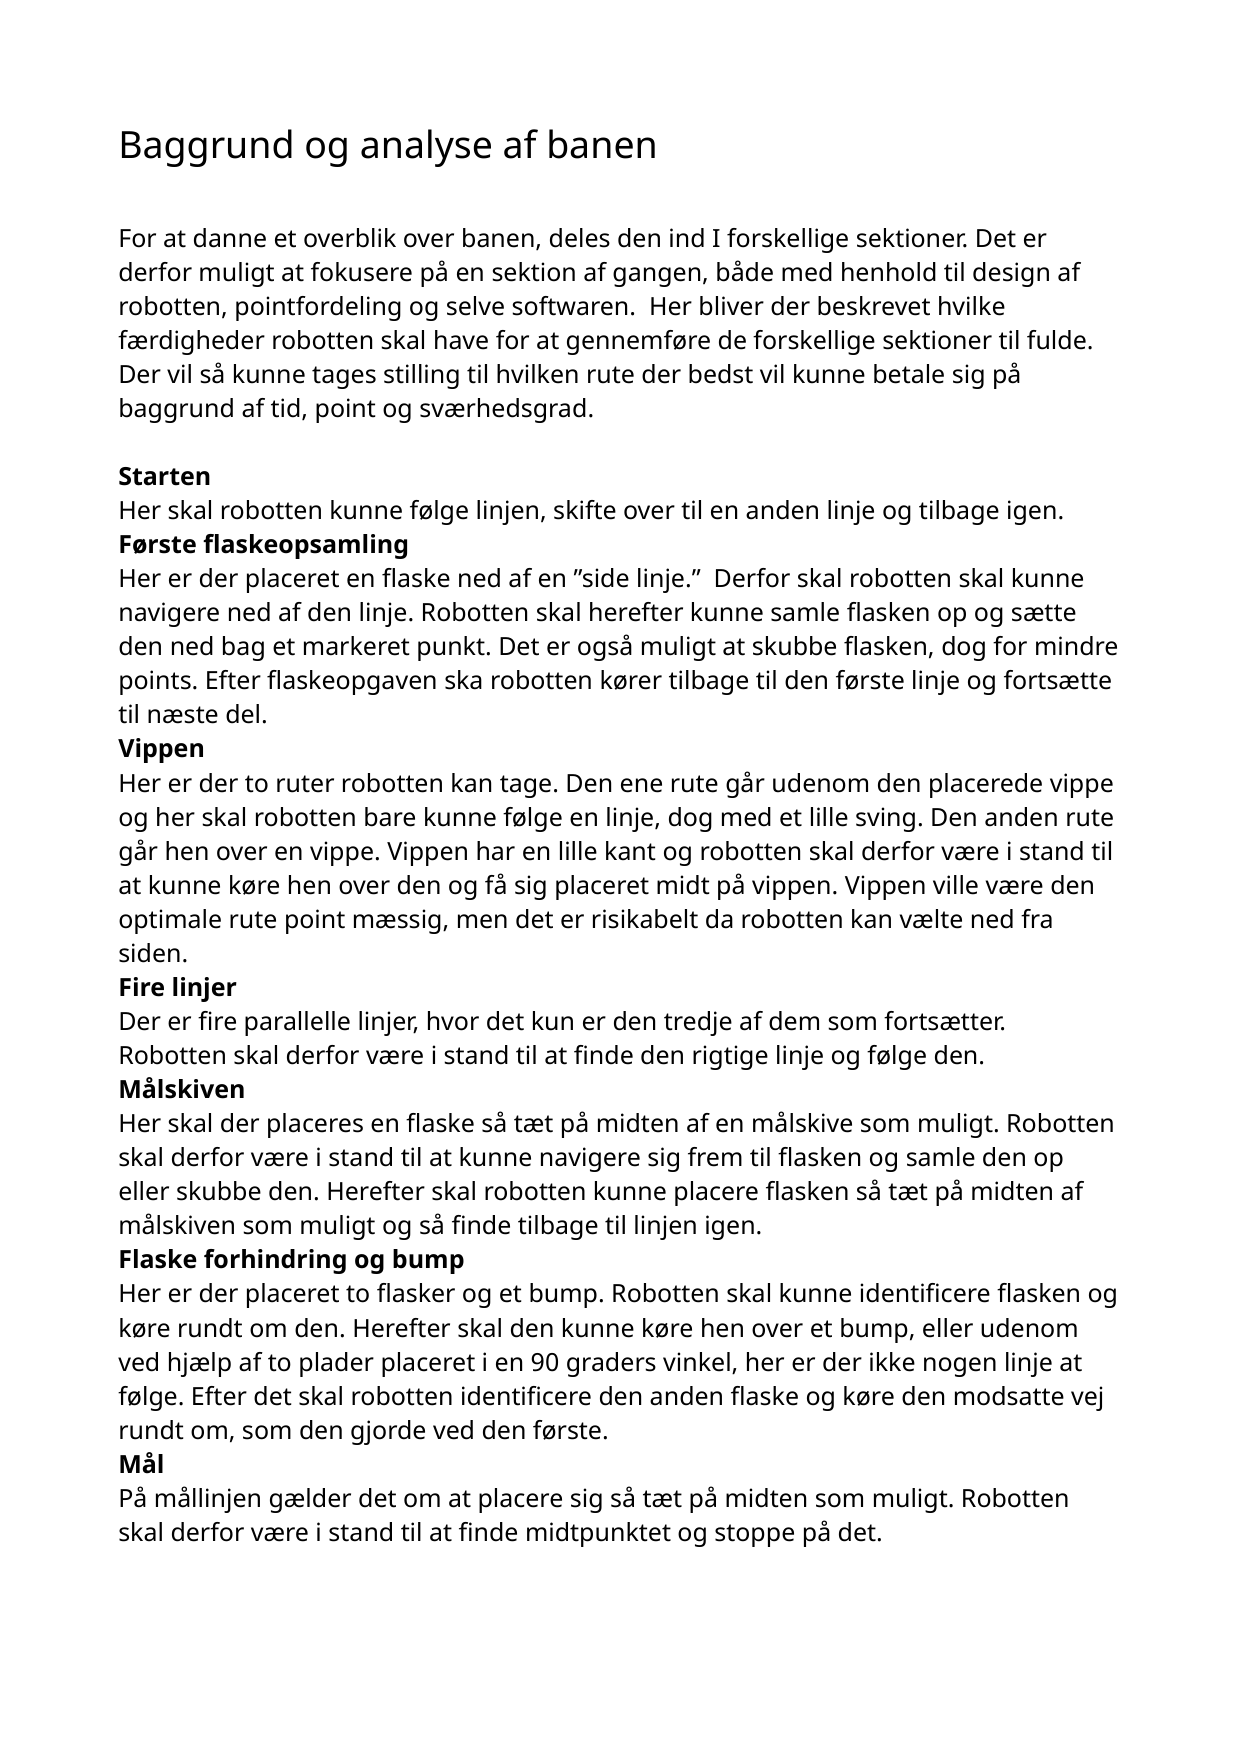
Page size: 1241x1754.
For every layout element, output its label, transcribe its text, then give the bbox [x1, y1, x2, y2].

text Der er fire parallelle linjer, hvor det kun er den tredje af dem som fortsætter. Robotten skal derfor være i stand til at finde den rigtige linje og følge den. [118, 1004, 1122, 1072]
text For at danne et overblik over banen, deles den ind I forskellige sektioner. Det er derfor muligt at fokusere på en sektion af gangen, både med henhold til design af robotten, pointfordeling og selve softwaren. Her bliver der beskrevet hvilke færdigheder robotten skal have for at gennemføre de forskellige sektioner til fulde. Der vil så kunne tages stilling til hvilken rute der bedst vil kunne betale sig på baggrund af tid, point og sværhedsgrad. [118, 220, 1122, 424]
text Her skal der placeres en flaske så tæt på midten af en målskive som muligt. Robotten skal derfor være i stand til at kunne navigere sig frem til flasken og samle den op eller skubbe den. Herefter skal robotten kunne placere flasken så tæt på midten af målskiven som muligt og så finde tilbage til linjen igen. [118, 1106, 1122, 1242]
text Flaske forhindring og bump [118, 1242, 1122, 1276]
text Målskiven [118, 1072, 1122, 1106]
text Her er der to ruter robotten kan tage. Den ene rute går udenom den placerede vippe og her skal robotten bare kunne følge en linje, dog med et lille sving. Den anden rute går hen over en vippe. Vippen har en lille kant og robotten skal derfor være i stand til at kunne køre hen over den og få sig placeret midt på vippen. Vippen ville være den optimale rute point mæssig, men det er risikabelt da robotten kan vælte ned fra siden. [118, 765, 1122, 969]
text Vippen [118, 731, 1122, 765]
text Starten [118, 459, 1122, 493]
text Her er der placeret en flaske ned af en ”side linje.” Derfor skal robotten skal kunne navigere ned af den linje. Robotten skal herefter kunne samle flasken op og sætte den ned bag et markeret punkt. Det er også muligt at skubbe flasken, dog for mindre points. Efter flaskeopgaven ska robotten kører tilbage til den første linje og fortsætte til næste del. [118, 561, 1122, 731]
text Fire linjer [118, 969, 1122, 1004]
text Her skal robotten kunne følge linjen, skifte over til en anden linje og tilbage igen. [118, 493, 1122, 527]
text På mållinjen gælder det om at placere sig så tæt på midten som muligt. Robotten skal derfor være i stand til at finde midtpunktet og stoppe på det. [118, 1481, 1122, 1549]
text Baggrund og analyse af banen [118, 118, 1122, 169]
text Første flaskeopsamling [118, 527, 1122, 561]
text Mål [118, 1446, 1122, 1481]
text Her er der placeret to flasker og et bump. Robotten skal kunne identificere flasken og køre rundt om den. Herefter skal den kunne køre hen over et bump, eller udenom ved hjælp af to plader placeret i en 90 graders vinkel, her er der ikke nogen linje at følge. Efter det skal robotten identificere den anden flaske og køre den modsatte vej rundt om, som den gjorde ved den første. [118, 1276, 1122, 1446]
